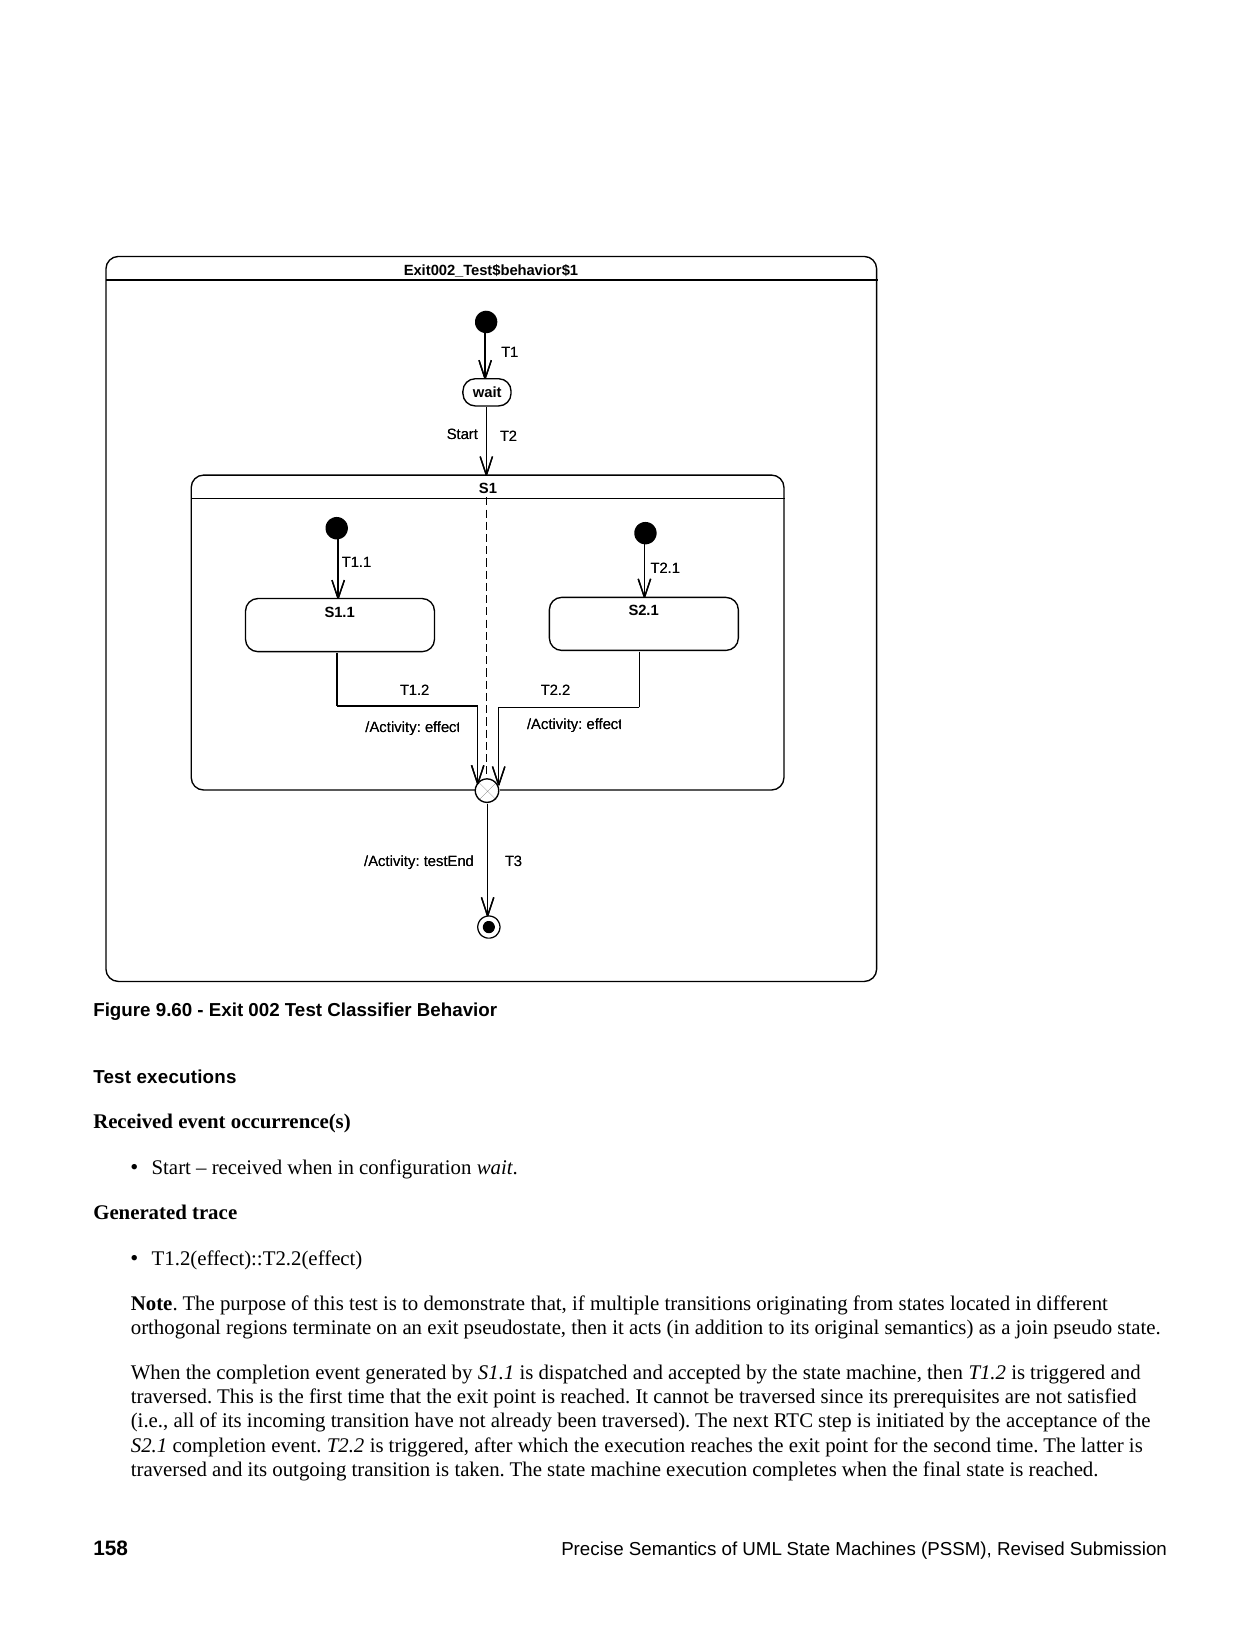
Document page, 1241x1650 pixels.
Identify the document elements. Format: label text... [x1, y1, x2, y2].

text Received event occurrence(s) [93, 1109, 1164, 1133]
list Start – received when in configuration wait. [131, 1154, 1164, 1179]
text Generated trace [93, 1200, 1164, 1224]
text Figure 9.60 - Exit 002 Test Classifier Behavior [93, 243, 891, 1020]
text Note. The purpose of this test is to demonstrate that, if multiple transitions originating from states located in different orthogonal regions terminate on an exit pseudostate, then it acts (in addition to its original semantics) as a join pseudo state. [131, 1291, 1164, 1339]
list T1.2(effect)::T2.2(effect) [131, 1245, 1164, 1270]
text When the completion event generated by S1.1 is dispatched and accepted by the state machine, then T1.2 is triggered and traversed. This is the first time that the exit point is reached. It cannot be traversed since its prerequisites are not satisfied (i.e., all of its incoming transition have not already been traversed). The next RTC step is initiated by the acceptance of the S2.1 completion event. T2.2 is triggered, after which the execution reaches the exit point for the second time. The latter is traversed and its outgoing transition is taken. The state machine execution completes when the final state is reached. [131, 1360, 1164, 1481]
subtitle Test executions [93, 1066, 1164, 1088]
